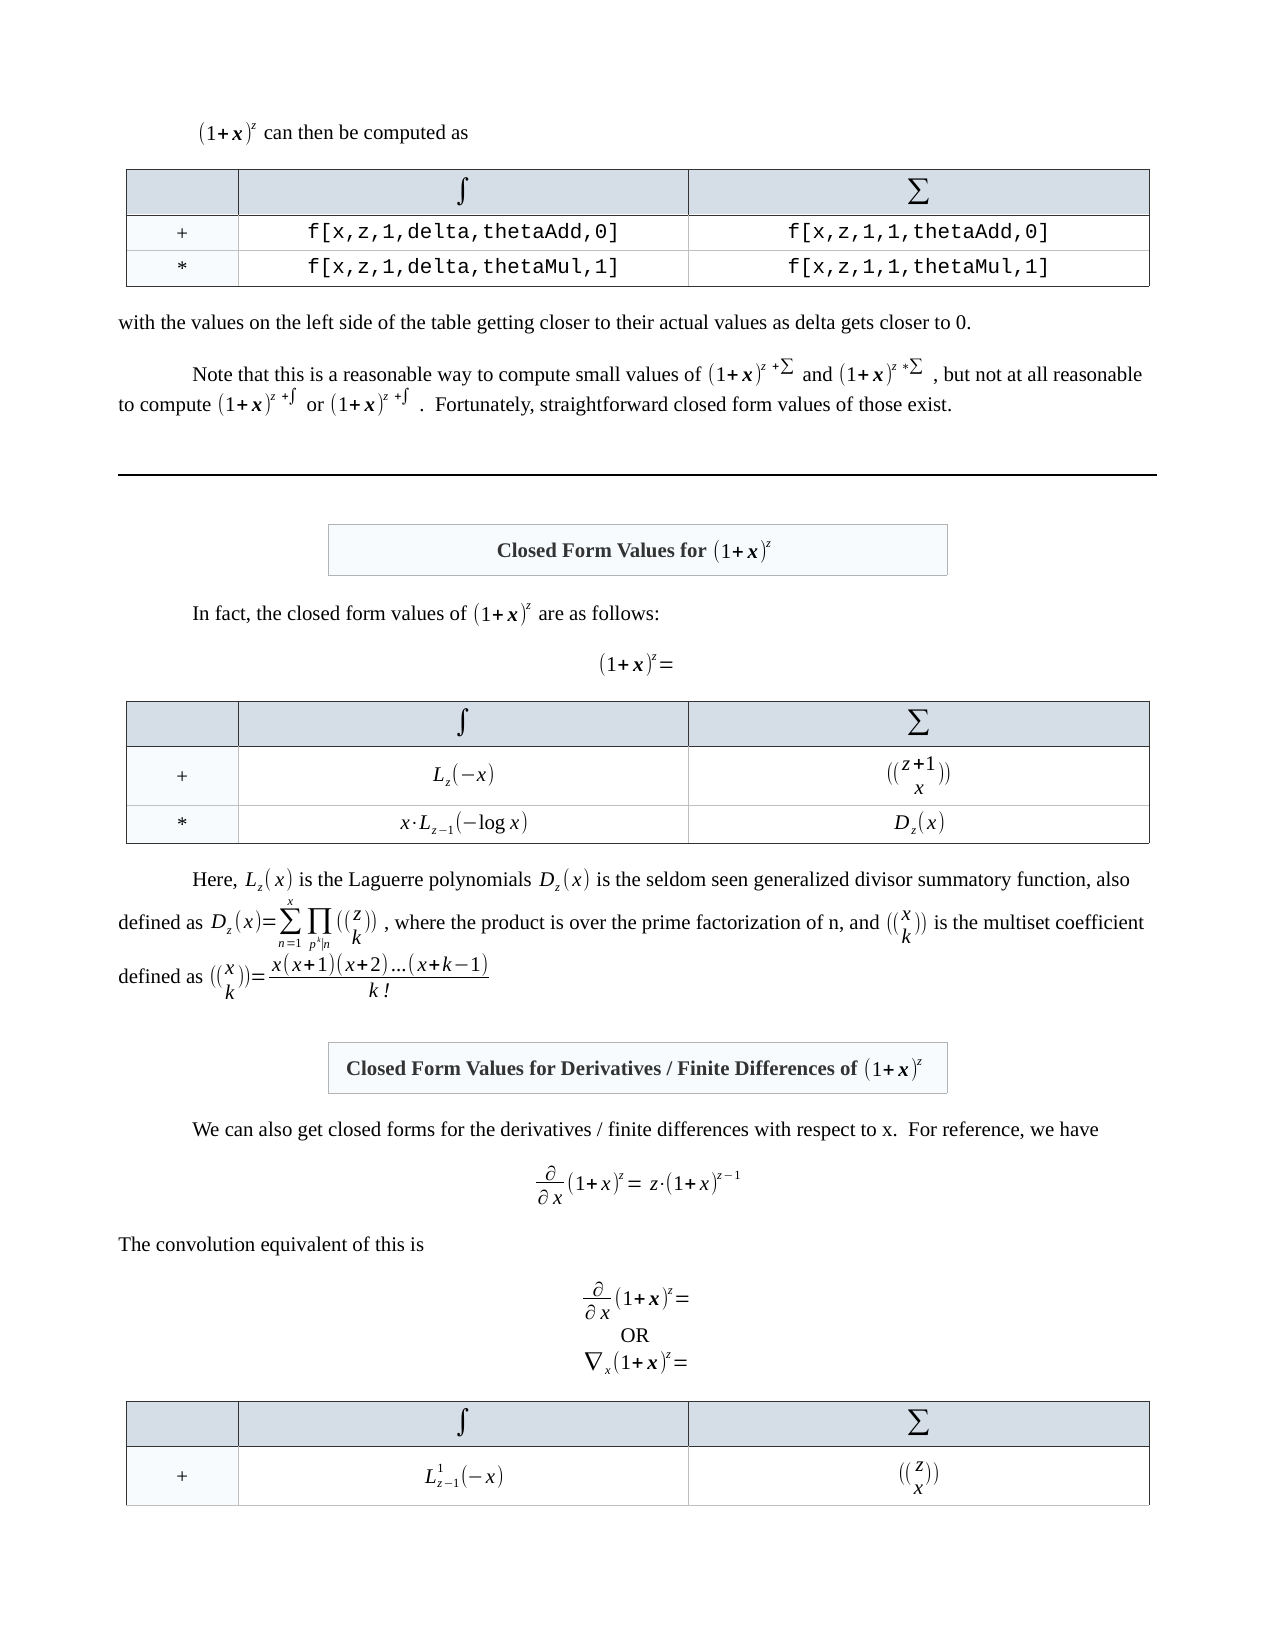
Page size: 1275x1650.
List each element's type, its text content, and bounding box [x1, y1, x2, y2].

table_header [127, 1402, 238, 1446]
table_header [239, 702, 688, 746]
table_header [689, 170, 1149, 214]
table_header [239, 170, 688, 214]
table_cell * [127, 806, 238, 843]
text The convolution equivalent of this is [118, 1232, 1157, 1256]
table_cell [689, 747, 1149, 805]
table_cell [689, 1447, 1149, 1505]
text We can also get closed forms for the derivatives / finite differences with respect to x. For reference, we have [118, 1117, 1157, 1141]
table_cell f[x,z,1,delta,thetaMul,1] [239, 251, 688, 286]
table_cell f[x,z,1,1,thetaAdd,0] [689, 216, 1149, 250]
table_cell + [127, 1447, 238, 1505]
text can then be computed as [118, 118, 1157, 145]
text Here,is the Laguerre polynomialsis the seldom seen generalized divisor summatory function, also defined as, where the product is over the prime factorization of n, andis the multiset coefficient defined as [118, 867, 1157, 1003]
text Closed Form Values for [329, 525, 947, 575]
table_cell + [127, 747, 238, 805]
table_cell f[x,z,1,1,thetaMul,1] [689, 251, 1149, 286]
table_cell [239, 747, 688, 805]
text In fact, the closed form values ofare as follows: [118, 599, 1157, 626]
table_header [127, 170, 238, 214]
table_header [689, 702, 1149, 746]
table_cell [689, 806, 1149, 843]
text Closed Form Values for Derivatives / Finite Differences of [329, 1043, 947, 1093]
table_cell + [127, 216, 238, 250]
table_cell * [127, 251, 238, 286]
text OR [118, 1323, 1157, 1347]
table_header [127, 702, 238, 746]
text Note that this is a reasonable way to compute small values ofand, but not at all reasonable to computeor. Fortunately, straightforward closed form values of those exist. [118, 358, 1157, 417]
text with the values on the left side of the table getting closer to their actual values as delta gets closer to 0. [118, 310, 1157, 334]
table_header [239, 1402, 688, 1446]
table_header [689, 1402, 1149, 1446]
table_cell f[x,z,1,delta,thetaAdd,0] [239, 216, 688, 250]
table_cell [239, 806, 688, 843]
table_cell [239, 1447, 688, 1505]
